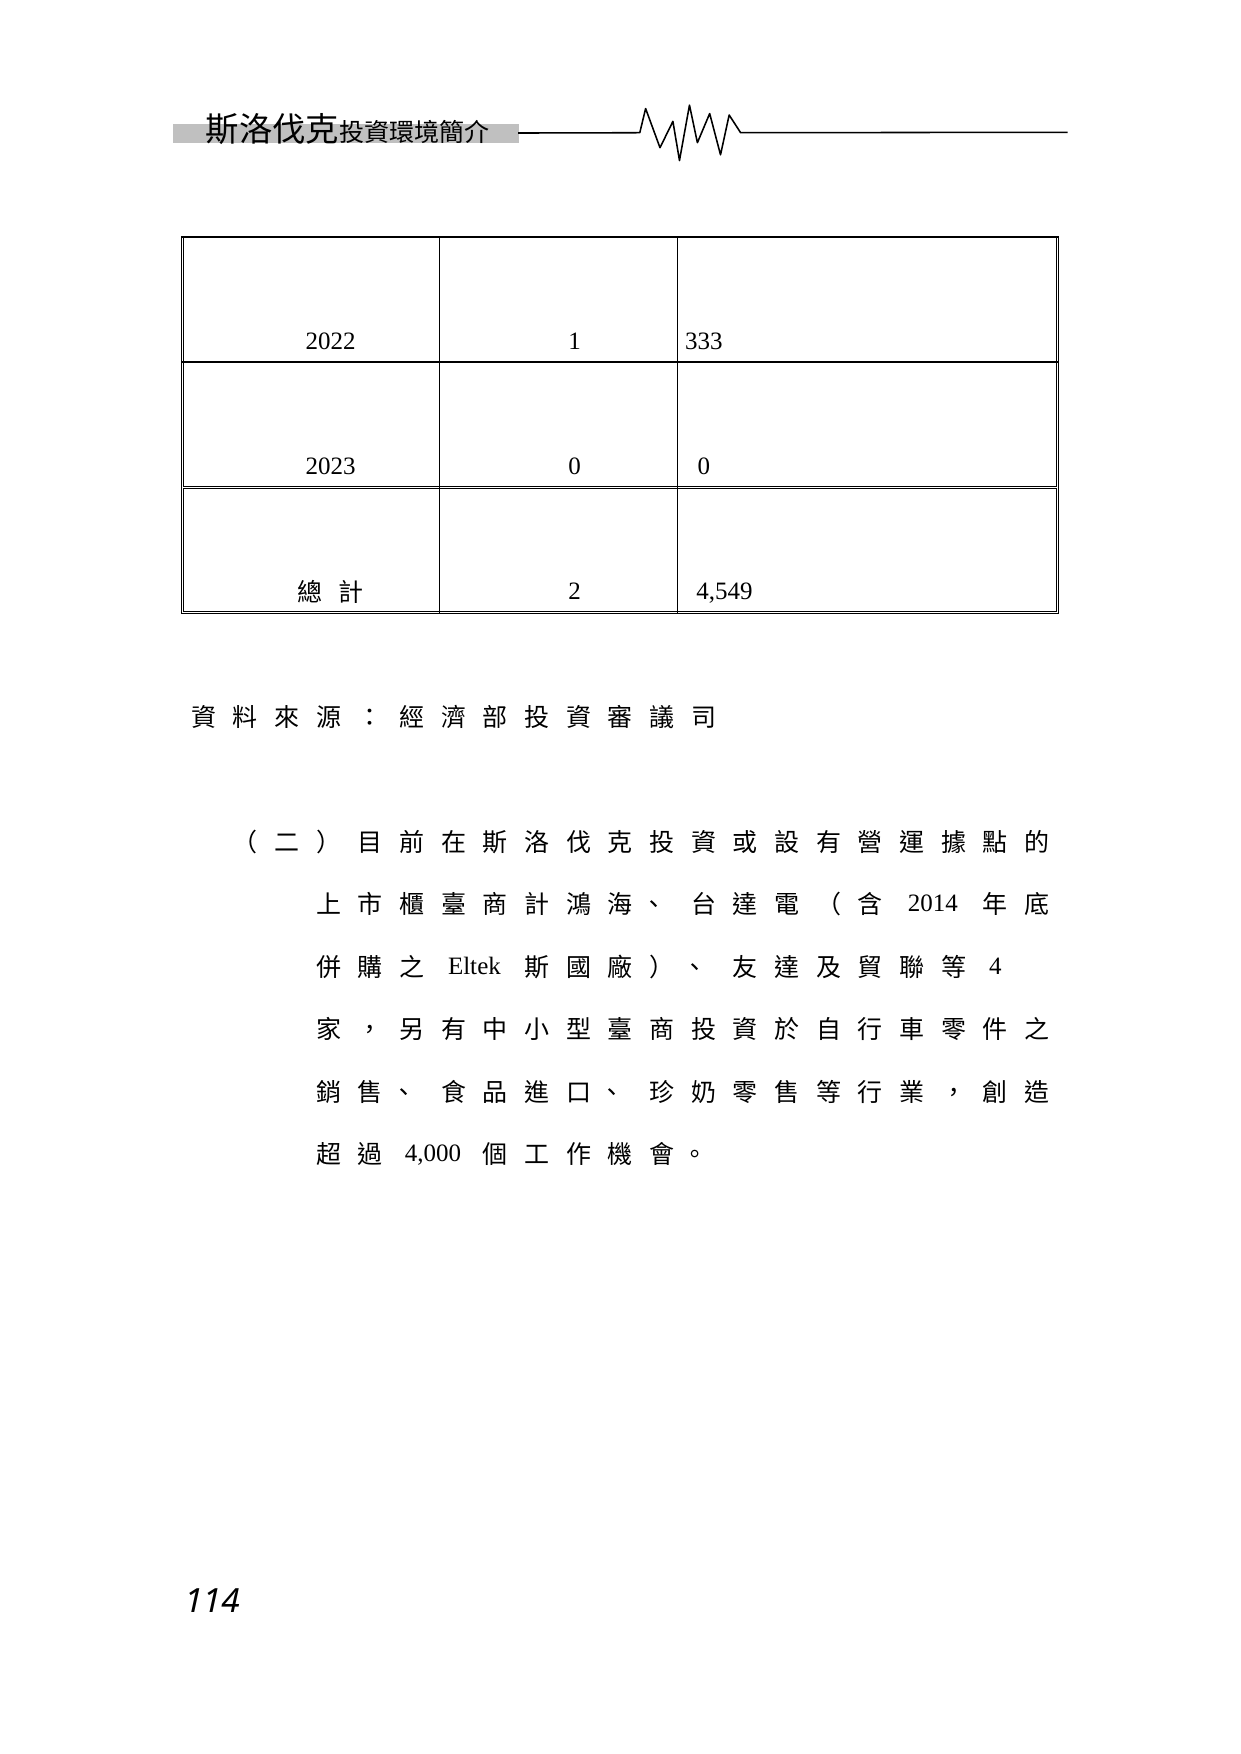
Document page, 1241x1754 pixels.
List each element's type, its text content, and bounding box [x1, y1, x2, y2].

table_cell 2 [440, 489, 677, 611]
table_cell 1 [440, 238, 677, 361]
table_cell 2022 [184, 238, 439, 361]
text （二）目前在斯洛伐克投資或設有營運據點的上市櫃臺商計鴻海、台達電（含2014年底併購之Eltek斯國廠）、友達及貿聯等4家，另有中小型臺商投資於自行車零件之銷售、食品進口、珍奶零售等行業，創造超過4,000個工作機會。 [207, 799, 1058, 1174]
table_cell 0 [440, 363, 677, 486]
text 資料來源：經濟部投資審議司 [183, 674, 1058, 736]
table_cell 4,549 [678, 489, 1056, 611]
table_cell 2023 [184, 363, 439, 486]
table_cell 0 [678, 363, 1056, 486]
table_cell 333 [678, 238, 1056, 361]
table_cell 總計 [184, 489, 439, 611]
